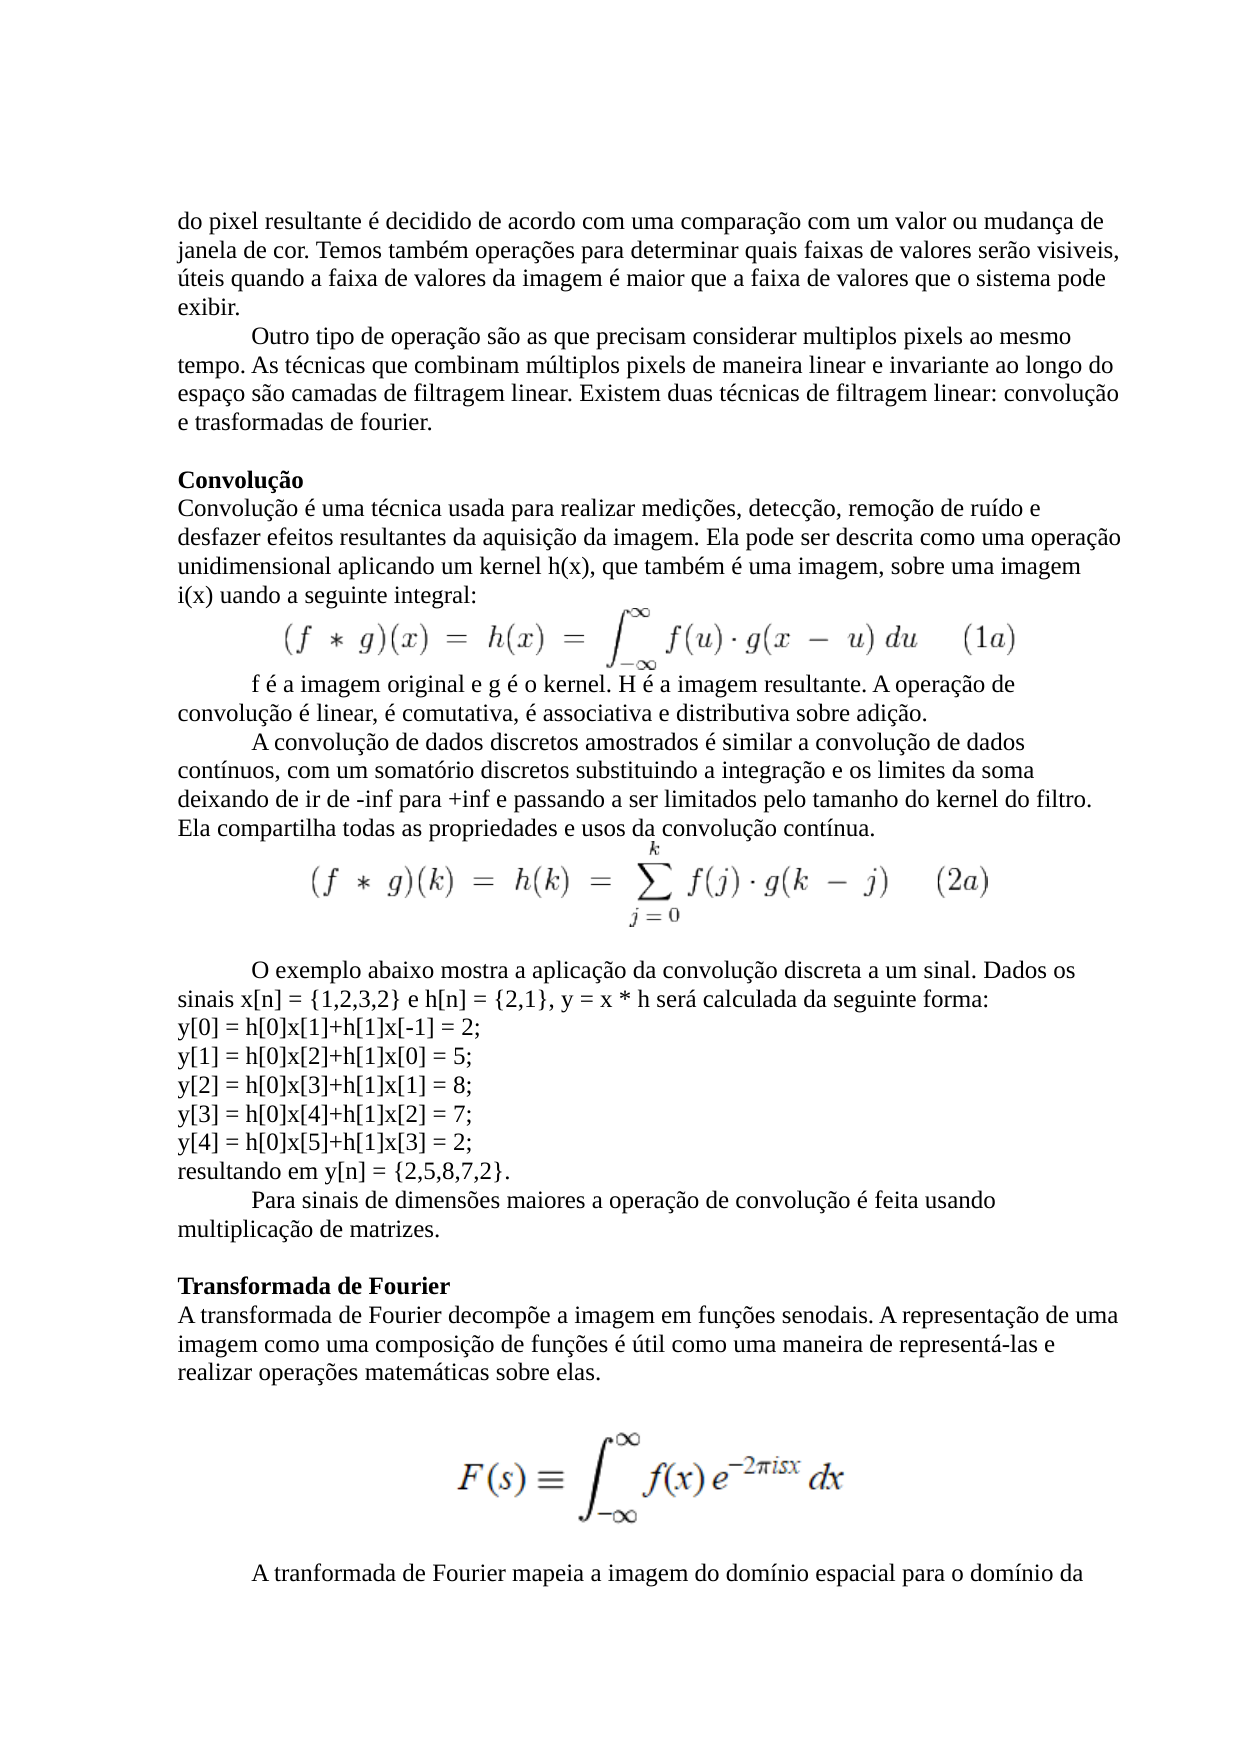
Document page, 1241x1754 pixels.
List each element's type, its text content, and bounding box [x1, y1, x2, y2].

picture [284, 608, 1015, 670]
text Para sinais de dimensões maiores a operação de convolução é feita usando multiplicação de matrizes. [177, 1185, 1122, 1242]
text y[2] = h[0]x[3]+h[1]x[1] = 8; [177, 1070, 1122, 1099]
text y[1] = h[0]x[2]+h[1]x[0] = 5; [177, 1041, 1122, 1070]
text A convolução de dados discretos amostrados é similar a convolução de dados contínuos, com um somatório discretos substituindo a integração e os limites da soma deixando de ir de -inf para +inf e passando a ser limitados pelo tamanho do kernel do filtro. Ela compartilha todas as propriedades e usos da convolução contínua. [177, 727, 1122, 842]
picture [444, 1415, 855, 1529]
text O exemplo abaixo mostra a aplicação da convolução discreta a um sinal. Dados os sinais x[n] = {1,2,3,2} e h[n] = {2,1}, y = x * h será calculada da seguinte forma: [177, 955, 1122, 1012]
text y[3] = h[0]x[4]+h[1]x[2] = 7; [177, 1099, 1122, 1127]
text f é a imagem original e g é o kernel. H é a imagem resultante. A operação de convolução é linear, é comutativa, é associativa e distributiva sobre adição. [177, 670, 1122, 727]
text Convolução é uma técnica usada para realizar medições, detecção, remoção de ruído e desfazer efeitos resultantes da aquisição da imagem. Ela pode ser descrita como uma operação unidimensional aplicando um kernel h(x), que também é uma imagem, sobre uma imagem i(x) uando a seguinte integral: [177, 493, 1122, 608]
text Outro tipo de operação são as que precisam considerar multiplos pixels ao mesmo tempo. As técnicas que combinam múltiplos pixels de maneira linear e invariante ao longo do espaço são camadas de filtragem linear. Existem duas técnicas de filtragem linear: convolução e trasformadas de fourier. [177, 321, 1122, 436]
text A transformada de Fourier decompõe a imagem em funções senodais. A representação de uma imagem como uma composição de funções é útil como uma maneira de representá-las e realizar operações matemáticas sobre elas. [177, 1300, 1122, 1386]
text A tranformada de Fourier mapeia a imagem do domínio espacial para o domínio da [177, 1558, 1122, 1587]
text Transformada de Fourier [177, 1271, 1122, 1300]
text resultando em y[n] = {2,5,8,7,2}. [177, 1156, 1122, 1185]
text do pixel resultante é decidido de acordo com uma comparação com um valor ou mudança de janela de cor. Temos também operações para determinar quais faixas de valores serão visiveis, úteis quando a faixa de valores da imagem é maior que a faixa de valores que o sistema pode exibir. [177, 206, 1122, 321]
text y[0] = h[0]x[1]+h[1]x[-1] = 2; [177, 1012, 1122, 1041]
picture [311, 841, 988, 927]
text y[4] = h[0]x[5]+h[1]x[3] = 2; [177, 1127, 1122, 1156]
text Convolução [177, 465, 1122, 493]
